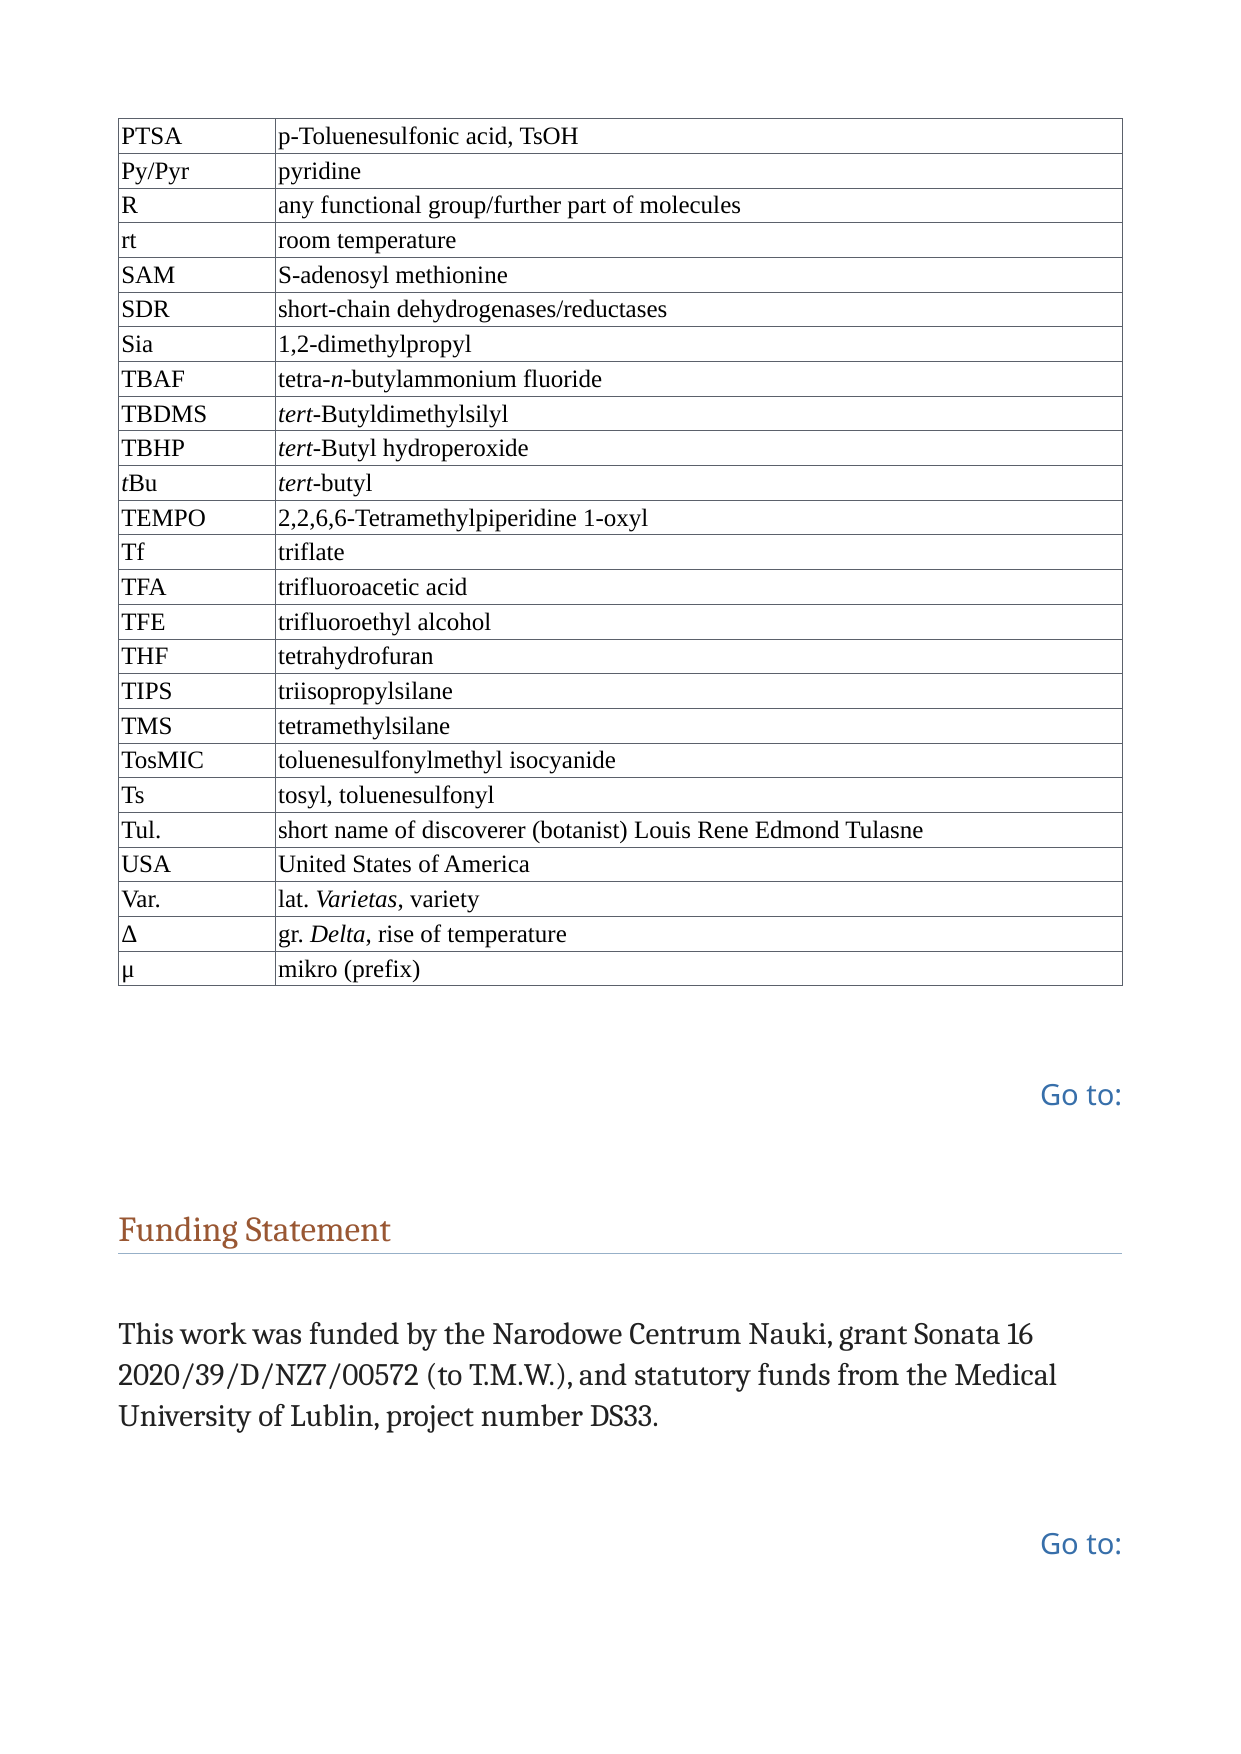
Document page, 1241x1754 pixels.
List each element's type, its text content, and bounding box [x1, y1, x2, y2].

table_cell TBDMS [119, 397, 275, 430]
table_cell TFE [119, 605, 275, 638]
table_cell R [119, 189, 275, 222]
table_cell triflate [276, 535, 1122, 569]
table_cell SAM [119, 258, 275, 292]
table_cell tert-butyl [276, 466, 1122, 500]
table_cell short-chain dehydrogenases/reductases [276, 293, 1122, 326]
table_cell S-adenosyl methionine [276, 258, 1122, 292]
text This work was funded by the Narodowe Centrum Nauki, grant Sonata 16 2020/39/D/NZ7/00572 (to T.M.W.), and statutory funds from the Medical University of Lublin, project number DS33. [118, 1316, 1122, 1434]
table_cell trifluoroacetic acid [276, 570, 1122, 604]
table_cell Ts [119, 778, 275, 812]
table_cell SDR [119, 293, 275, 326]
table_cell rt [119, 223, 275, 257]
table_cell p-Toluenesulfonic acid, TsOH [276, 119, 1122, 153]
table_cell tert-Butyldimethylsilyl [276, 397, 1122, 430]
table_cell PTSA [119, 119, 275, 153]
text Go to: [118, 1523, 1122, 1563]
table_cell tBu [119, 466, 275, 500]
table_cell tetramethylsilane [276, 709, 1122, 742]
table_cell Py/Pyr [119, 154, 275, 187]
table_cell tetra-n-butylammonium fluoride [276, 362, 1122, 396]
table_cell TosMIC [119, 744, 275, 777]
table_cell TEMPO [119, 501, 275, 534]
table_cell tert-Butyl hydroperoxide [276, 431, 1122, 465]
table_cell United States of America [276, 848, 1122, 881]
table_cell 2,2,6,6-Tetramethylpiperidine 1-oxyl [276, 501, 1122, 534]
table_cell toluenesulfonylmethyl isocyanide [276, 744, 1122, 777]
table_cell THF [119, 640, 275, 673]
table_cell pyridine [276, 154, 1122, 187]
table_cell TIPS [119, 674, 275, 708]
text Go to: [118, 1075, 1122, 1114]
table_cell room temperature [276, 223, 1122, 257]
table_cell Tul. [119, 813, 275, 847]
table_cell TMS [119, 709, 275, 742]
table_cell any functional group/further part of molecules [276, 189, 1122, 222]
table_cell triisopropylsilane [276, 674, 1122, 708]
table_cell 1,2-dimethylpropyl [276, 327, 1122, 361]
table_cell TBHP [119, 431, 275, 465]
table_cell USA [119, 848, 275, 881]
table_cell Δ [119, 917, 275, 951]
table_cell Tf [119, 535, 275, 569]
table_cell TBAF [119, 362, 275, 396]
table_cell tetrahydrofuran [276, 640, 1122, 673]
table_cell Sia [119, 327, 275, 361]
subtitle Funding Statement [118, 1204, 1122, 1253]
table_cell Var. [119, 882, 275, 916]
table_cell mikro (prefix) [276, 952, 1122, 985]
table_cell short name of discoverer (botanist) Louis Rene Edmond Tulasne [276, 813, 1122, 847]
table_cell μ [119, 952, 275, 985]
table_cell tosyl, toluenesulfonyl [276, 778, 1122, 812]
table_cell TFA [119, 570, 275, 604]
table_cell gr. Delta, rise of temperature [276, 917, 1122, 951]
table_cell lat. Varietas, variety [276, 882, 1122, 916]
table_cell trifluoroethyl alcohol [276, 605, 1122, 638]
